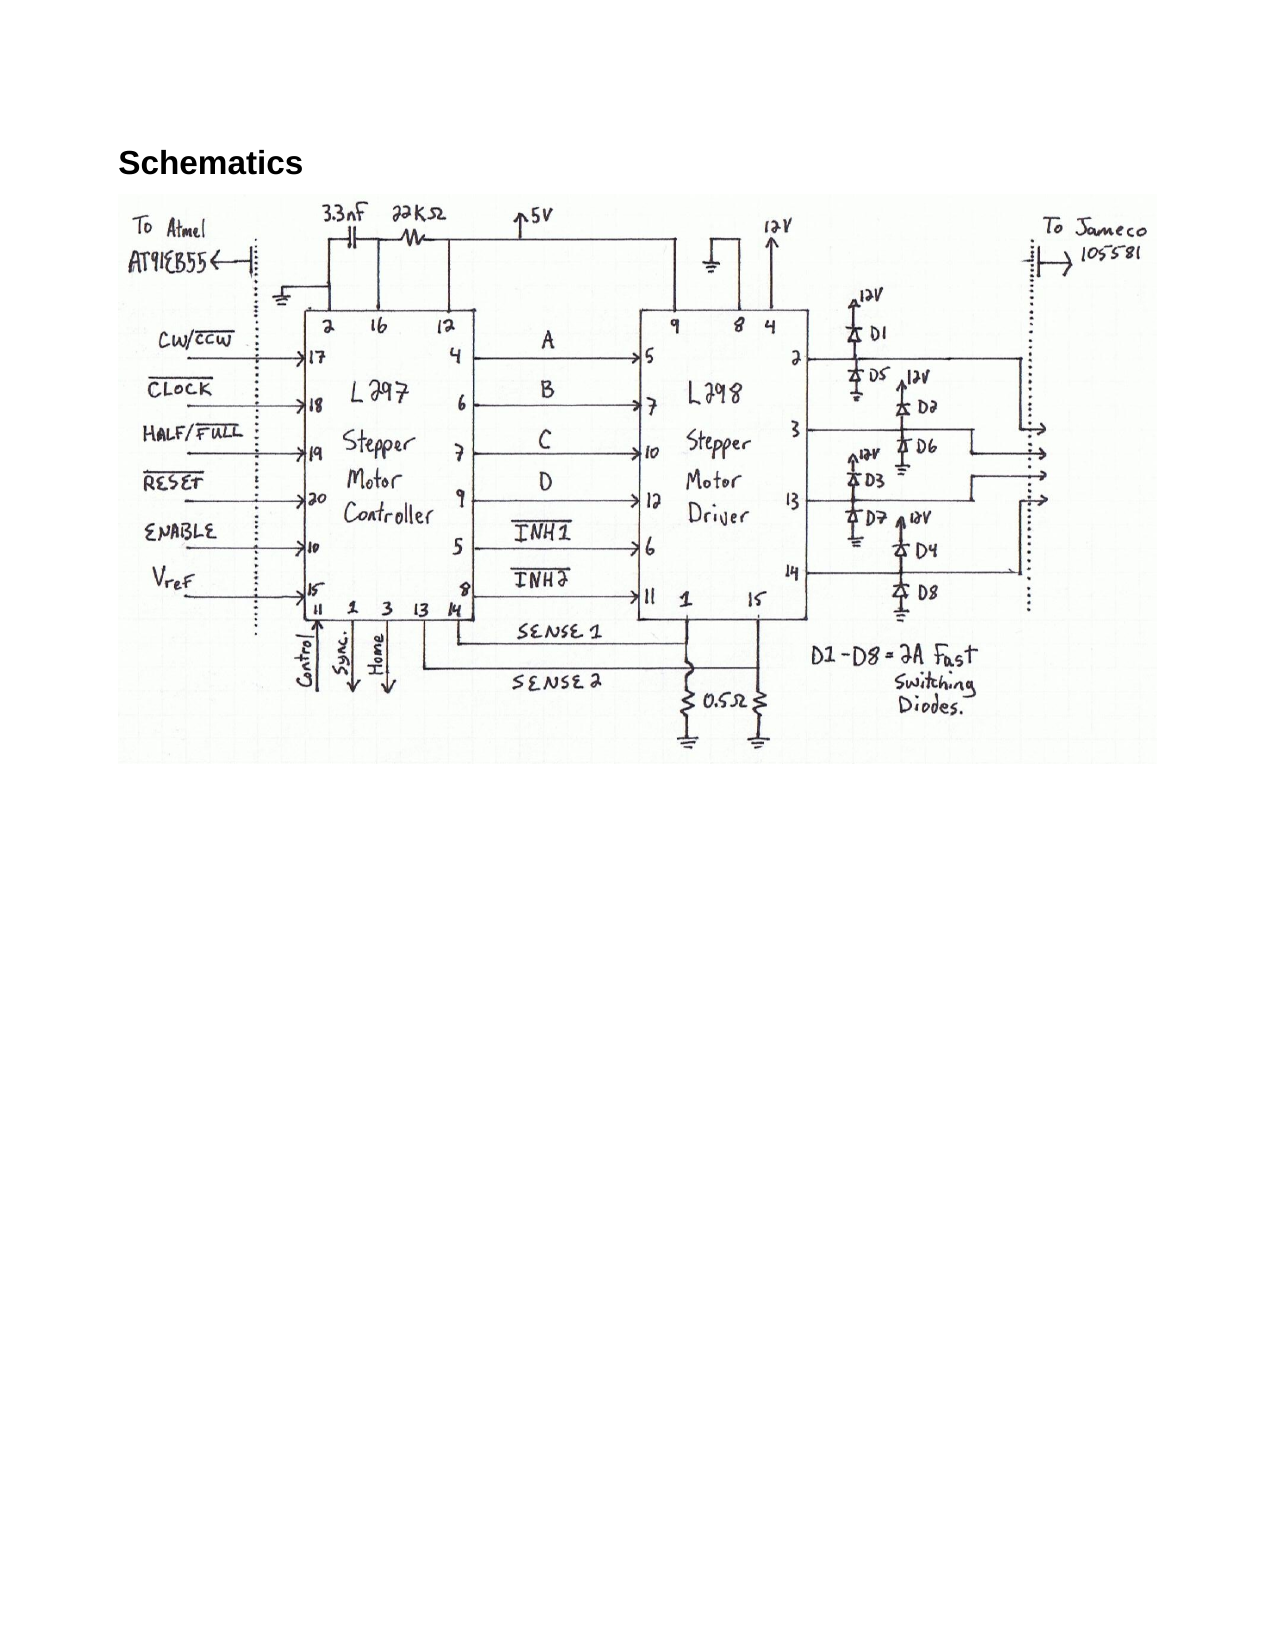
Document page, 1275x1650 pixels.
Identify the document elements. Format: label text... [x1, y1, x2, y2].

picture [118, 194, 1157, 764]
subtitle Schematics [118, 143, 1157, 182]
